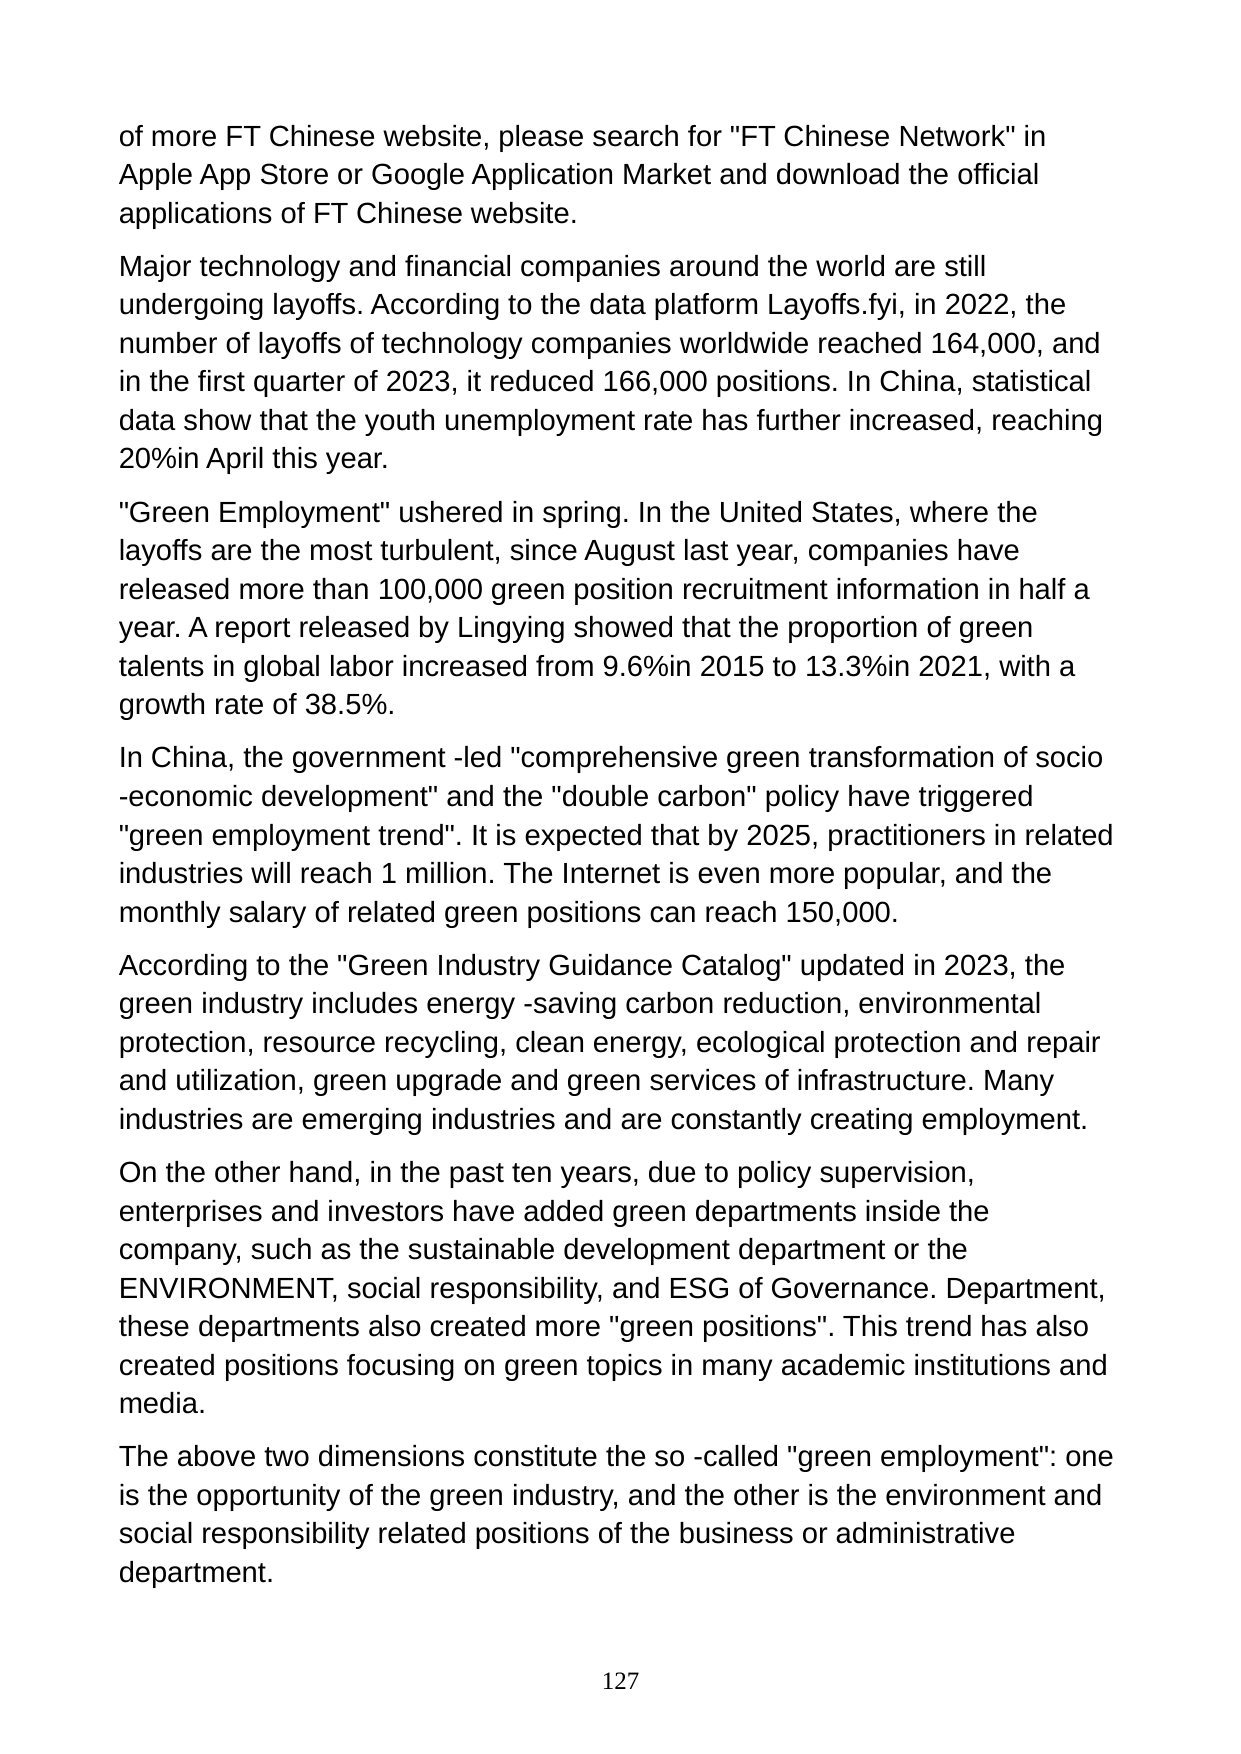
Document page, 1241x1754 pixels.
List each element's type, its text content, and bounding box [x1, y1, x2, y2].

text The above two dimensions constitute the so -called "green employment": one is the opportunity of the green industry, and the other is the environment and social responsibility related positions of the business or administrative department. [118, 1439, 1122, 1588]
text Major technology and financial companies around the world are still undergoing layoffs. According to the data platform Layoffs.fyi, in 2022, the number of layoffs of technology companies worldwide reached 164,000, and in the first quarter of 2023, it reduced 166,000 positions. In China, statistical data show that the youth unemployment rate has further increased, reaching 20%in April this year. [118, 249, 1122, 475]
text According to the "Green Industry Guidance Catalog" updated in 2023, the green industry includes energy -saving carbon reduction, environmental protection, resource recycling, clean energy, ecological protection and repair and utilization, green upgrade and green services of infrastructure. Many industries are emerging industries and are constantly creating employment. [118, 948, 1122, 1135]
text of more FT Chinese website, please search for "FT Chinese Network" in Apple App Store or Google Application Market and download the official applications of FT Chinese website. [118, 118, 1122, 229]
text "Green Employment" ushered in spring. In the United States, where the layoffs are the most turbulent, since August last year, companies have released more than 100,000 green position recruitment information in half a year. A report released by Lingying showed that the proportion of green talents in global labor increased from 9.6%in 2015 to 13.3%in 2021, with a growth rate of 38.5%. [118, 494, 1122, 721]
text On the other hand, in the past ten years, due to policy supervision, enterprises and investors have added green departments inside the company, such as the sustainable development department or the ENVIRONMENT, social responsibility, and ESG of Governance. Department, these departments also created more "green positions". This trend has also created positions focusing on green topics in many academic institutions and media. [118, 1155, 1122, 1420]
text In China, the government -led "comprehensive green transformation of socio -economic development" and the "double carbon" policy have triggered "green employment trend". It is expected that by 2025, practitioners in related industries will reach 1 million. The Internet is even more popular, and the monthly salary of related green positions can reach 150,000. [118, 740, 1122, 928]
